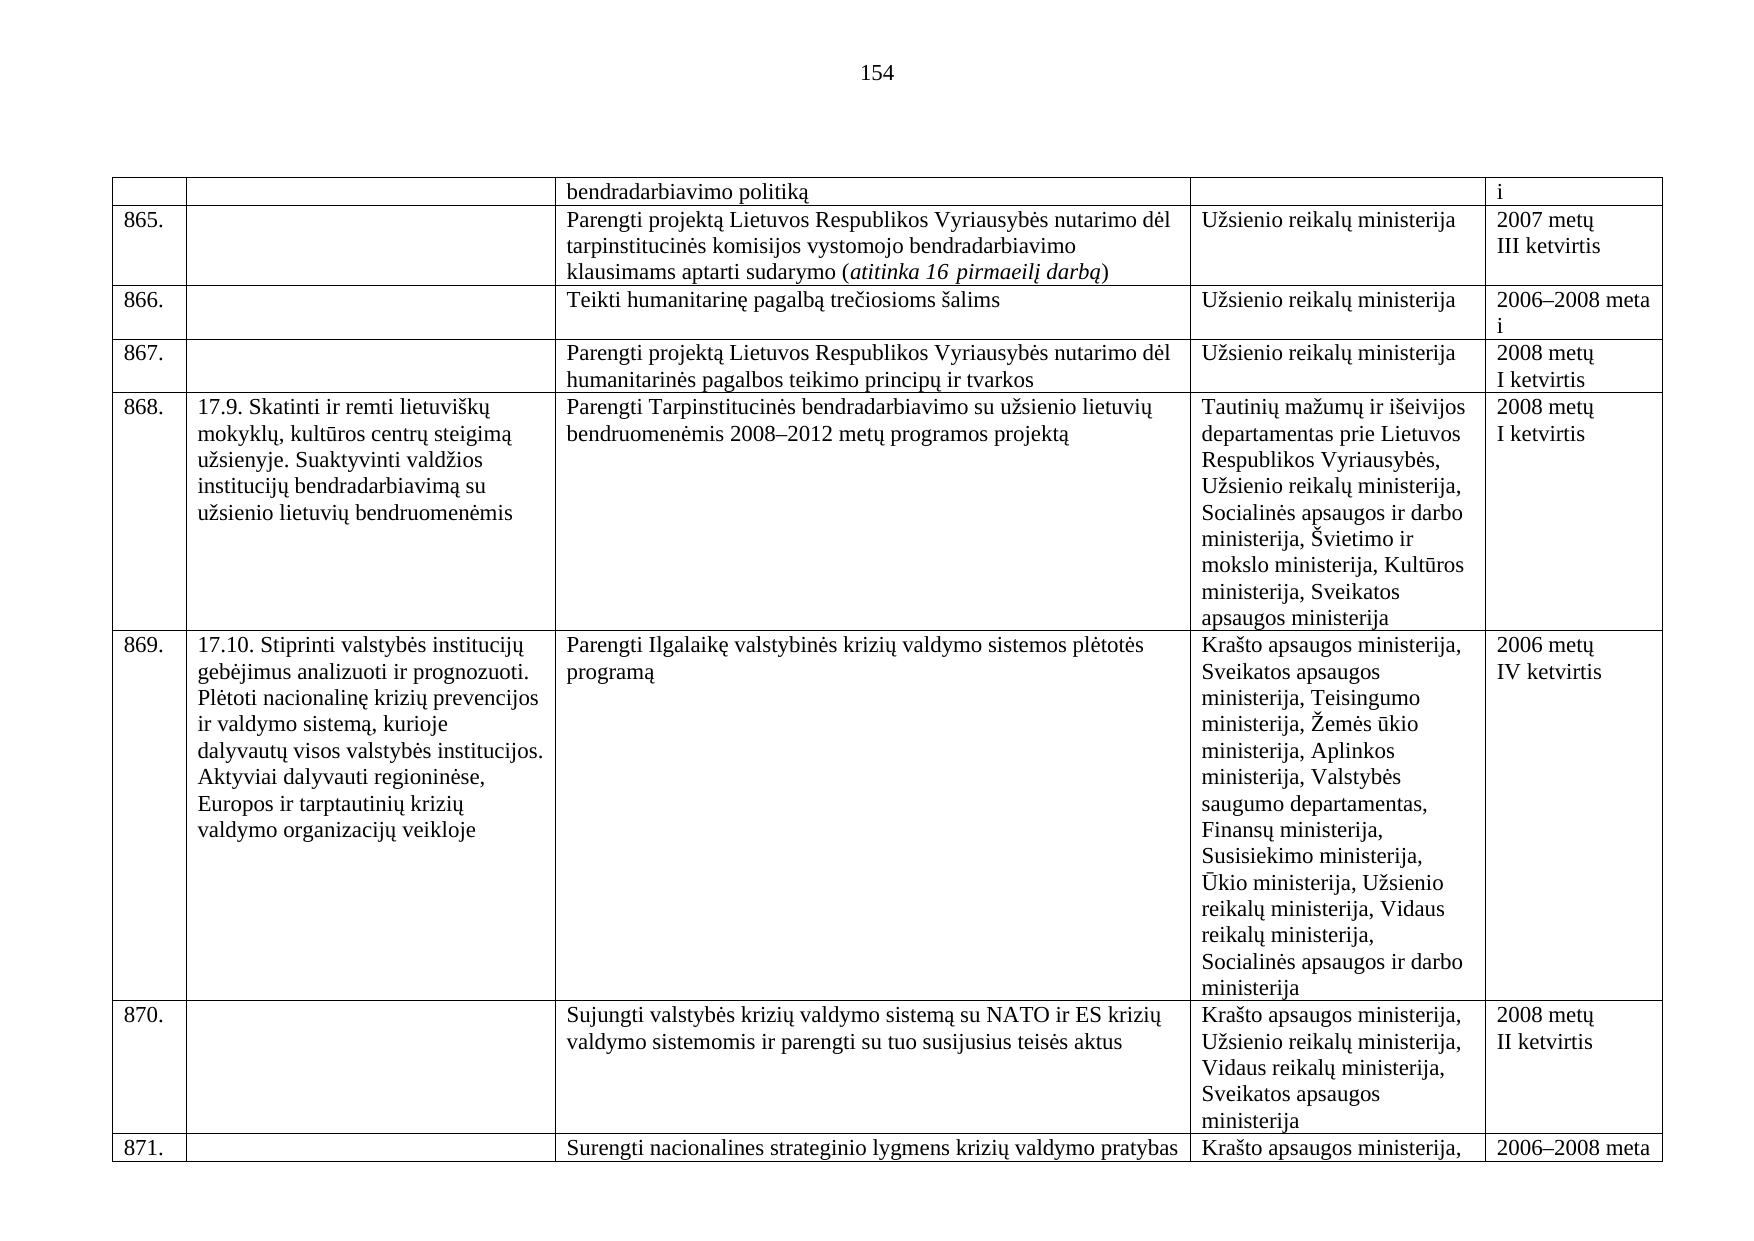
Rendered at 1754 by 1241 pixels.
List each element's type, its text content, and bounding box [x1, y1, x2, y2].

table_cell [187, 1134, 555, 1161]
table_cell Tautinių mažumų ir išeivijos departamentas prie Lietuvos Respublikos Vyriausybės, Užsienio reikalų ministerija, Socialinės apsaugos ir darbo ministerija, Švietimo ir mokslo ministerija, Kultūros ministerija, Sveikatos apsaugos ministerija [1191, 393, 1485, 630]
table_cell 867. [113, 340, 186, 392]
table_cell 2007 metų III ketvirtis [1486, 206, 1662, 285]
table_cell Teikti humanitarinę pagalbą trečiosioms šalims [556, 286, 1190, 338]
table_cell Užsienio reikalų ministerija [1191, 286, 1485, 338]
table_cell Užsienio reikalų ministerija [1191, 340, 1485, 392]
table_cell Krašto apsaugos ministerija, Sveikatos apsaugos ministerija, Teisingumo ministerija, Žemės ūkio ministerija, Aplinkos ministerija, Valstybės saugumo departamentas, Finansų ministerija, Susisiekimo ministerija, Ūkio ministerija, Užsienio reikalų ministerija, Vidaus reikalų ministerija, Socialinės apsaugos ir darbo ministerija [1191, 631, 1485, 1000]
table_cell 17.10. Stiprinti valstybės institucijų gebėjimus analizuoti ir prognozuoti. Plėtoti nacionalinę krizių prevencijos ir valdymo sistemą, kurioje dalyvautų visos valstybės institucijos. Aktyviai dalyvauti regioninėse, Europos ir tarptautinių krizių valdymo organizacijų veikloje [187, 631, 555, 1000]
table_cell [113, 178, 186, 204]
table_cell 866. [113, 286, 186, 338]
table_cell 865. [113, 206, 186, 285]
table_cell Surengti nacionalines strateginio lygmens krizių valdymo pratybas [556, 1134, 1190, 1161]
table_cell 869. [113, 631, 186, 1000]
table_cell Parengti projektą Lietuvos Respublikos Vyriausybės nutarimo dėl tarpinstitucinės komisijos vystomojo bendradarbiavimo klausimams aptarti sudarymo (atitinka 16 pirmaeilį darbą) [556, 206, 1190, 285]
table_cell Parengti Ilgalaikę valstybinės krizių valdymo sistemos plėtotės programą [556, 631, 1190, 1000]
table_cell 2008 metų I ketvirtis [1486, 340, 1662, 392]
table_cell 2006–2008 meta [1486, 1134, 1662, 1161]
table_cell Parengti projektą Lietuvos Respublikos Vyriausybės nutarimo dėl humanitarinės pagalbos teikimo principų ir tvarkos [556, 340, 1190, 392]
table_cell [187, 206, 555, 285]
table_cell [187, 340, 555, 392]
table_cell [187, 286, 555, 338]
table_cell bendradarbiavimo politiką [556, 178, 1190, 204]
table_cell i [1486, 178, 1662, 204]
table_cell Krašto apsaugos ministerija, [1191, 1134, 1485, 1161]
table_cell Sujungti valstybės krizių valdymo sistemą su NATO ir ES krizių valdymo sistemomis ir parengti su tuo susijusius teisės aktus [556, 1001, 1190, 1133]
table_cell Užsienio reikalų ministerija [1191, 206, 1485, 285]
table_cell [1191, 178, 1485, 204]
table_cell 871. [113, 1134, 186, 1161]
table_cell 2008 metų II ketvirtis [1486, 1001, 1662, 1133]
table_cell 2006–2008 metai [1486, 286, 1662, 338]
table_cell 17.9. Skatinti ir remti lietuviškų mokyklų, kultūros centrų steigimą užsienyje. Suaktyvinti valdžios institucijų bendradarbiavimą su užsienio lietuvių bendruomenėmis [187, 393, 555, 630]
table_cell 2006 metų IV ketvirtis [1486, 631, 1662, 1000]
table_cell Parengti Tarpinstitucinės bendradarbiavimo su užsienio lietuvių bendruomenėmis 2008–2012 metų programos projektą [556, 393, 1190, 630]
table_cell Krašto apsaugos ministerija, Užsienio reikalų ministerija, Vidaus reikalų ministerija, Sveikatos apsaugos ministerija [1191, 1001, 1485, 1133]
table_cell [187, 178, 555, 204]
table_cell [187, 1001, 555, 1133]
table_cell 870. [113, 1001, 186, 1133]
table_cell 868. [113, 393, 186, 630]
table_cell 2008 metų I ketvirtis [1486, 393, 1662, 630]
